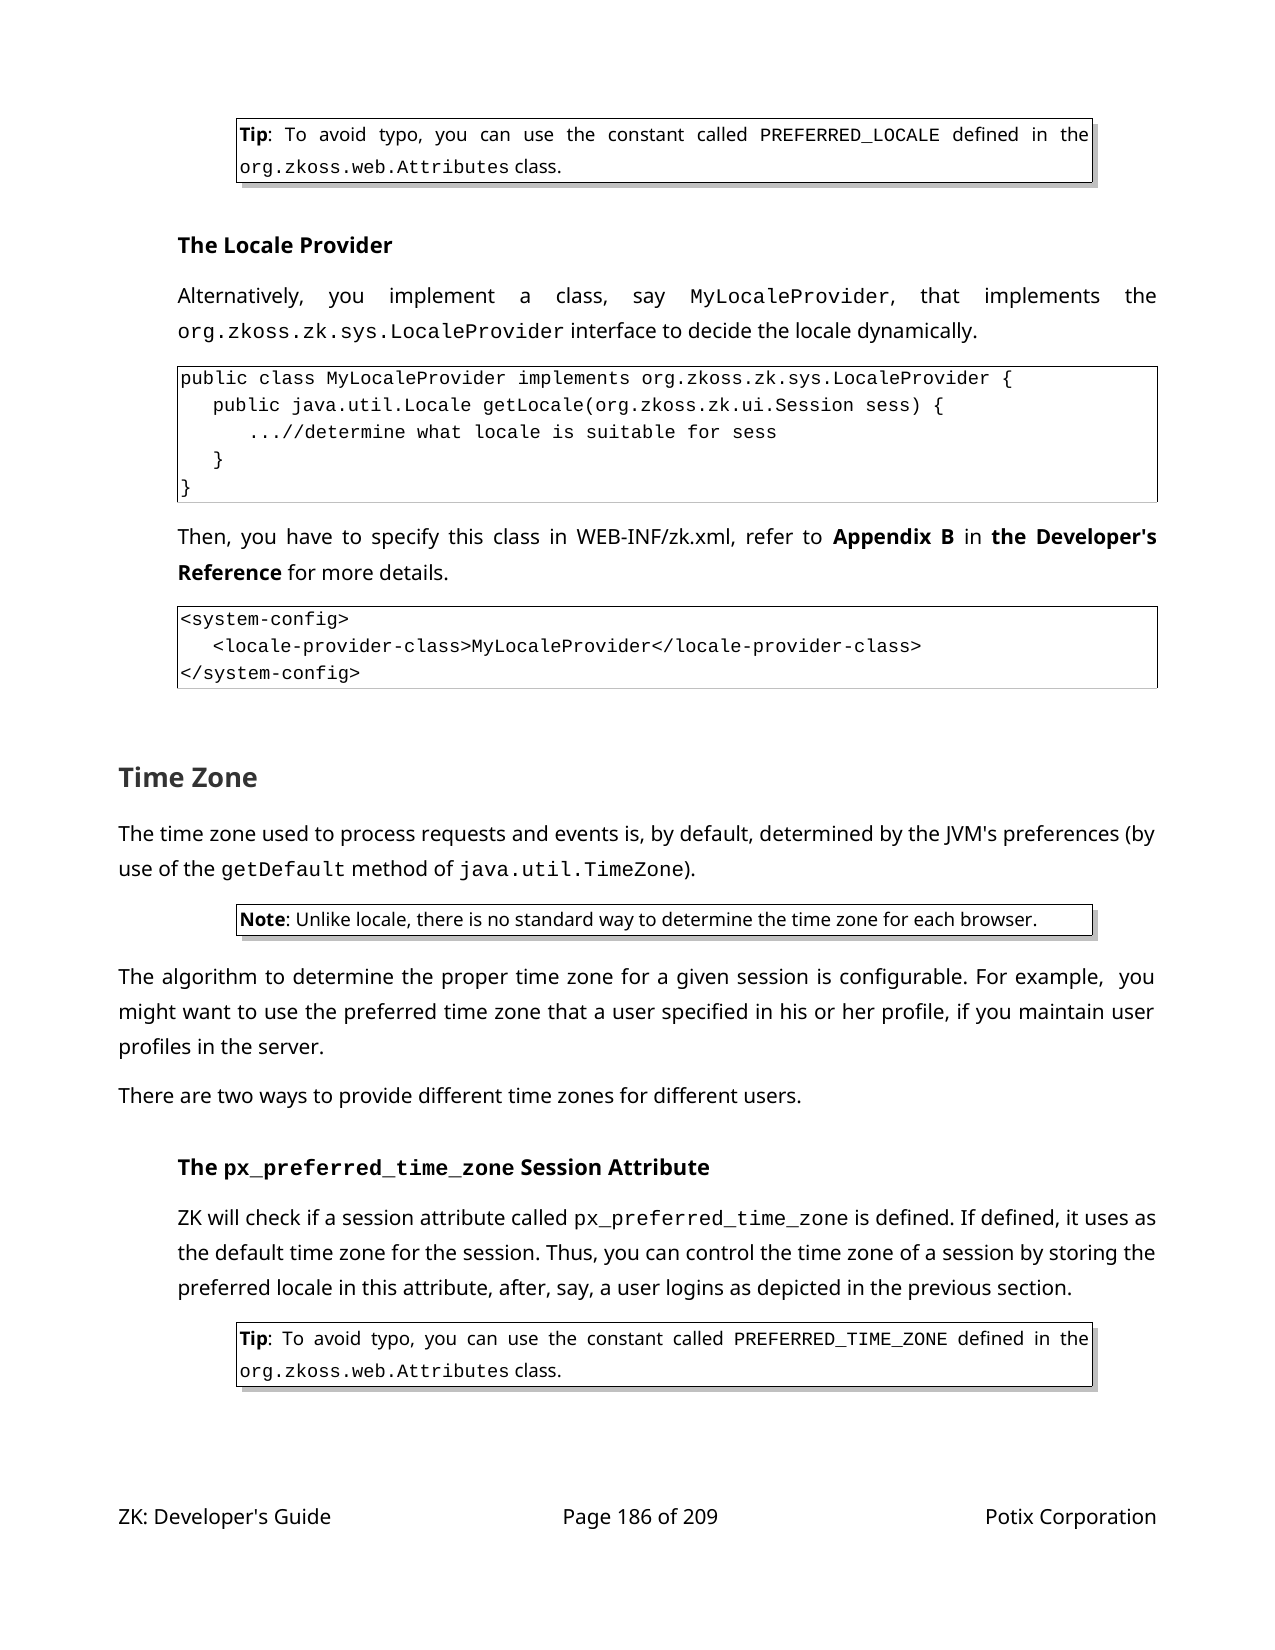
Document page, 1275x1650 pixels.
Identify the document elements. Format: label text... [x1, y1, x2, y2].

text </system-config> [178, 661, 1157, 688]
text public java.util.Locale getLocale(org.zkoss.zk.ui.Session sess) { [178, 393, 1157, 417]
text Then, you have to specify this class in WEB-INF/zk.xml, refer to Appendix B in the Developer's Reference for more details. [177, 522, 1157, 586]
text } [178, 447, 1157, 472]
subtitle Time Zone [118, 759, 1157, 796]
text There are two ways to provide different time zones for different users. [118, 1081, 1157, 1109]
text <locale-provider-class>MyLocaleProvider</locale-provider-class> [178, 634, 1157, 658]
text The algorithm to determine the proper time zone for a given session is configurable. For example, you might want to use the preferred time zone that a user specified in his or her profile, if you maintain user profiles in the server. [118, 962, 1157, 1061]
text ZK will check if a session attribute called px_preferred_time_zone is defined. If defined, it uses as the default time zone for the session. Thus, you can control the time zone of a session by storing the preferred locale in this attribute, after, say, a user logins as depicted in the previous section. [177, 1203, 1157, 1302]
text <system-config> [178, 607, 1157, 631]
text Tip: To avoid typo, you can use the constant called PREFERRED_TIME_ZONE defined in the org.zkoss.web.Attributes class. [237, 1323, 1092, 1386]
text } [178, 474, 1157, 502]
subtitle The px_preferred_time_zone Session Attribute [177, 1152, 1157, 1182]
text Tip: To avoid typo, you can use the constant called PREFERRED_LOCALE defined in the org.zkoss.web.Attributes class. [237, 119, 1092, 182]
text public class MyLocaleProvider implements org.zkoss.zk.sys.LocaleProvider { [178, 367, 1157, 390]
text ...//determine what locale is suitable for sess [178, 420, 1157, 444]
text Note: Unlike locale, there is no standard way to determine the time zone for each browser. [237, 905, 1092, 935]
subtitle The Locale Provider [177, 230, 1157, 260]
text Alternatively, you implement a class, say MyLocaleProvider, that implements the org.zkoss.zk.sys.LocaleProvider interface to decide the locale dynamically. [177, 281, 1157, 345]
text The time zone used to process requests and events is, by default, determined by the JVM's preferences (by use of the getDefault method of java.util.TimeZone). [118, 819, 1157, 883]
